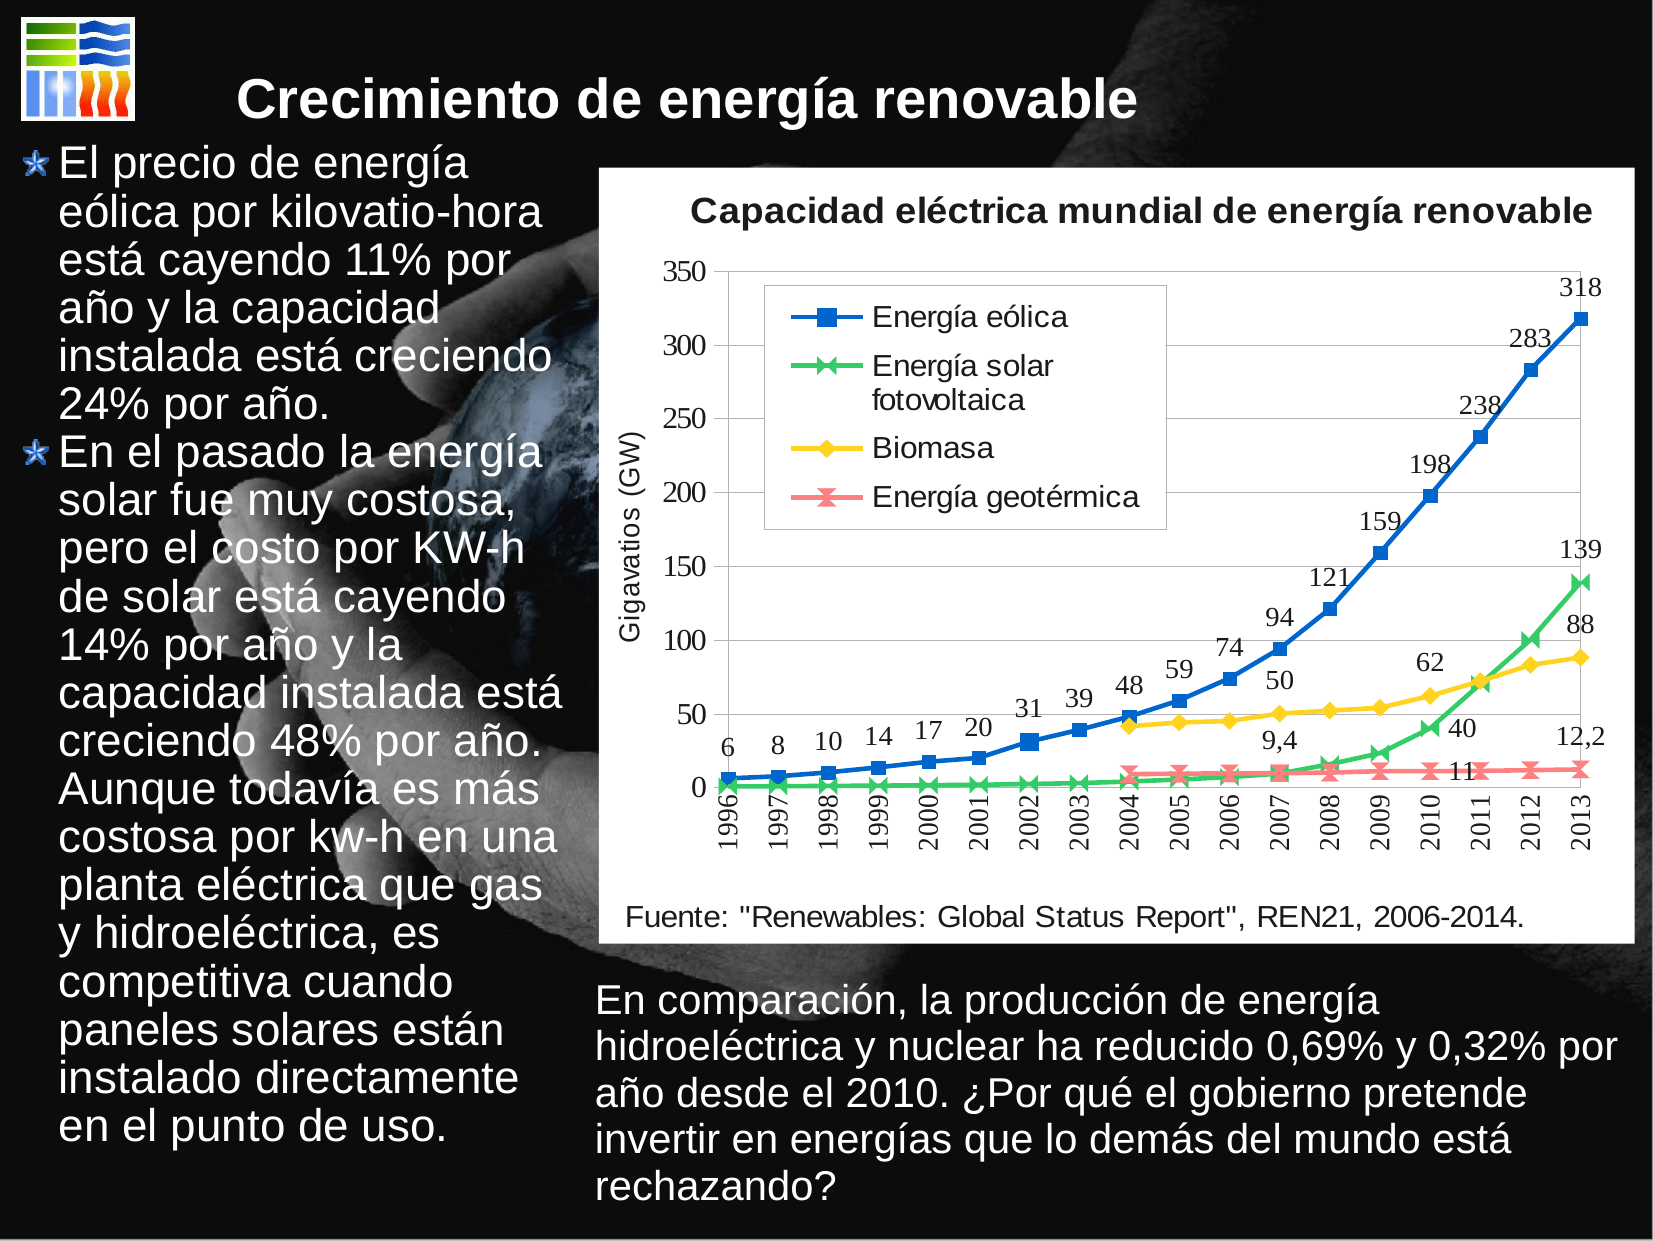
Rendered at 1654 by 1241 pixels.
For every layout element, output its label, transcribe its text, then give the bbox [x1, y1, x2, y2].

text_box El precio de energía eólica por kilovatio-hora está cayendo 11% por año y la capacidad instalada está creciendo 24% por año. En el pasado la energía solar fue muy costosa, pero el costo por KW-h de solar está cayendo 14% por año y la capacidad instalada está creciendo 48% por año. Aunque todavía es más costosa por kw-h en una planta eléctrica que gas y hidroeléctrica, es competitiva cuando paneles solares están instalado directamente en el punto de uso. [8, 132, 586, 1206]
text_box En comparación, la producción de energía hidroeléctrica y nuclear ha reducido 0,69% y 0,32% por año desde el 2010. ¿Por qué el gobierno pretende invertir en energías que lo demás del mundo está rechazando? [580, 969, 1636, 1217]
title Crecimiento de energía renovable [236, 23, 1364, 174]
picture [0, 0, 1654, 1241]
